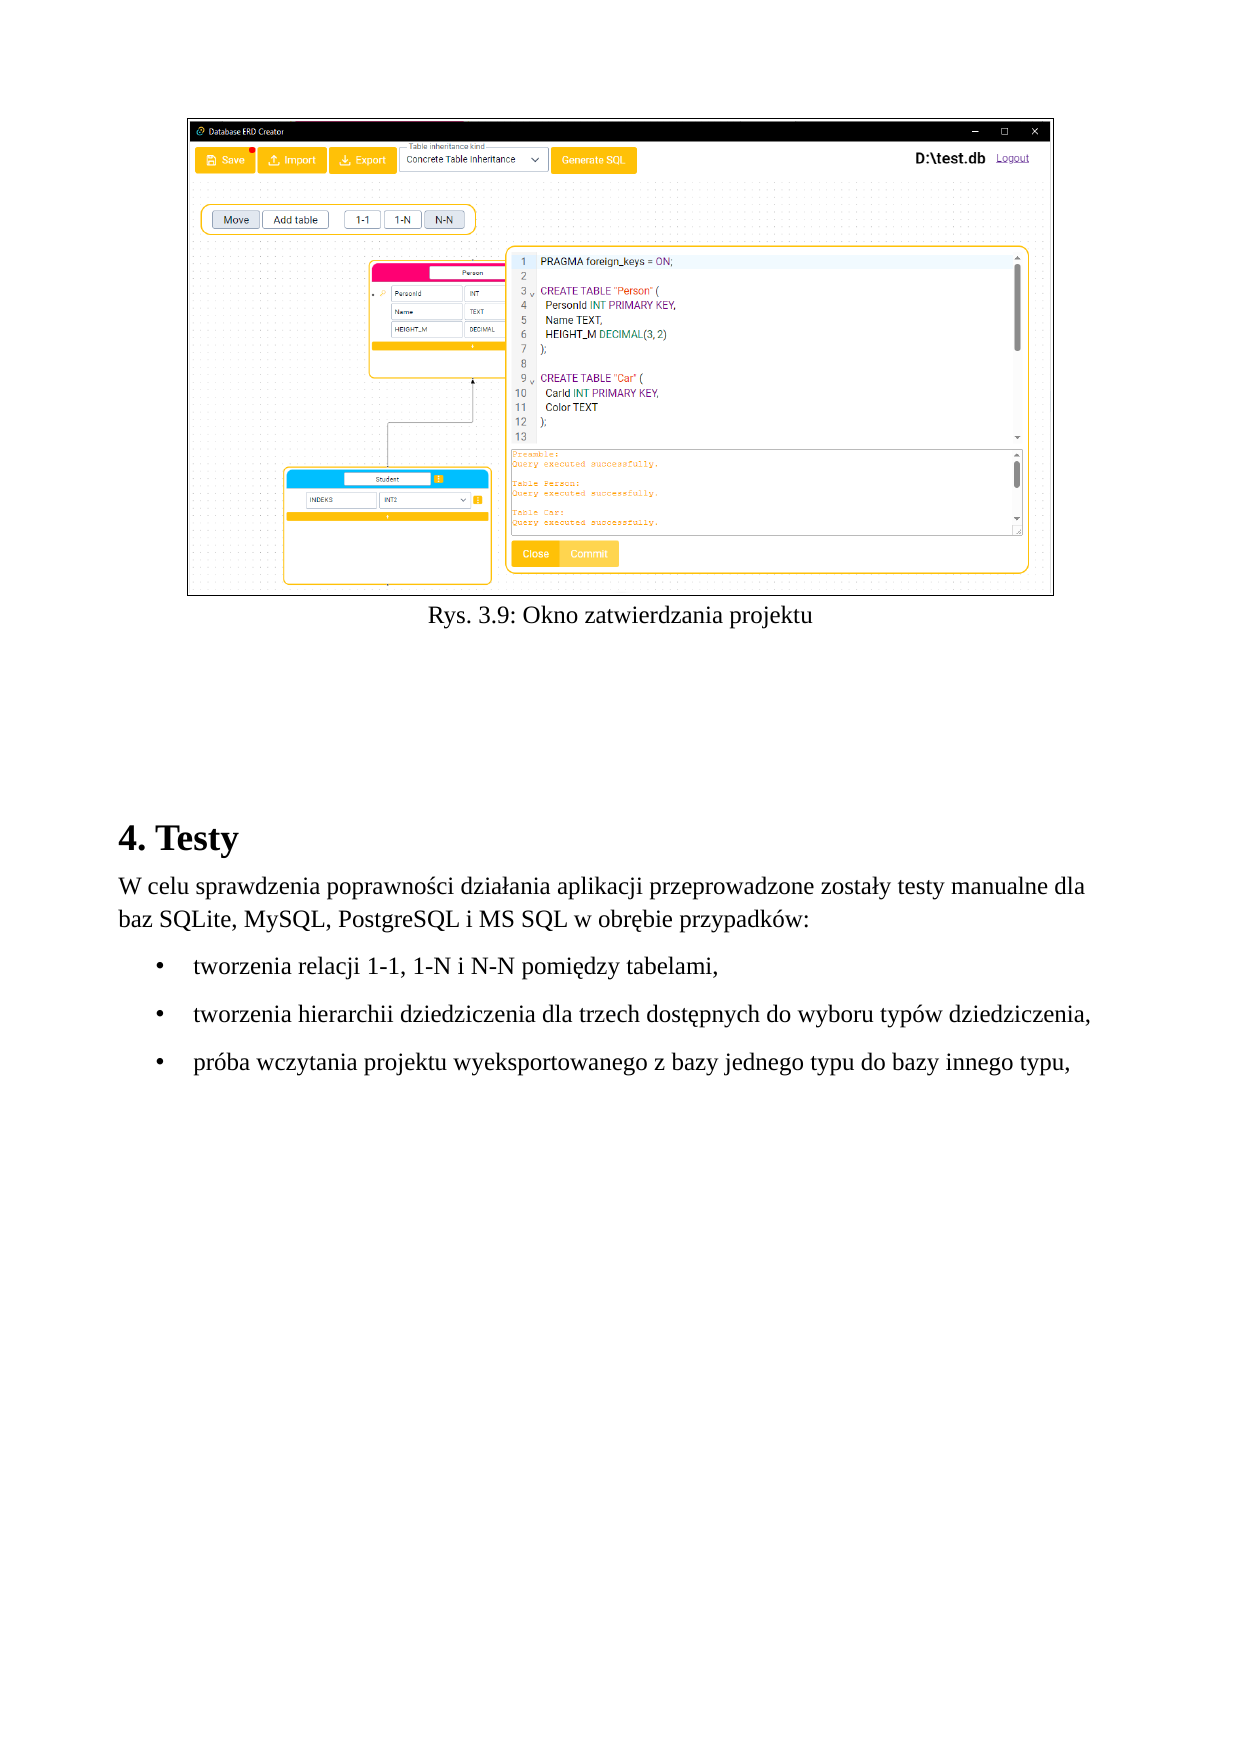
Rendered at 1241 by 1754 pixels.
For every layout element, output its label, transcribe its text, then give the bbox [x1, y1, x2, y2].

picture [189, 121, 1051, 593]
text W celu sprawdzenia poprawności działania aplikacji przeprowadzone zostały testy manualne dla baz SQLite, MySQL, PostgreSQL i MS SQL w obrębie przypadków: [118, 871, 1122, 933]
text Rys. 3.9: Okno zatwierdzania projektu [118, 593, 1122, 628]
list tworzenia hierarchii dziedziczenia dla trzech dostępnych do wyboru typów dziedziczenia, [156, 999, 1122, 1028]
list tworzenia relacji 1-1, 1-N i N-N pomiędzy tabelami, [156, 951, 1122, 980]
subtitle 4. Testy [118, 815, 1122, 858]
list próba wczytania projektu wyeksportowanego z bazy jednego typu do bazy innego typu, [156, 1047, 1122, 1075]
